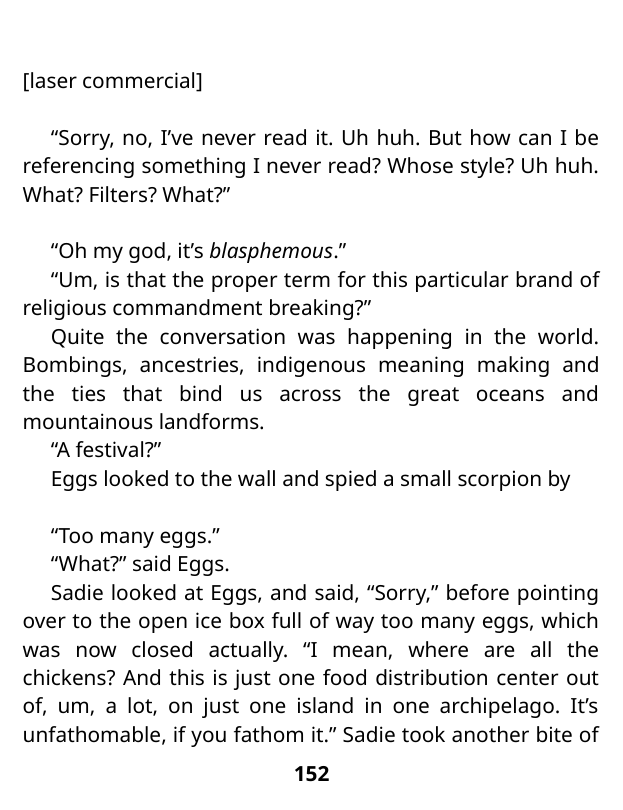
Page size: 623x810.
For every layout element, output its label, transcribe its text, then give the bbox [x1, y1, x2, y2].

text [laser commercial] [22, 66, 600, 94]
text “What?” said Eggs. [22, 549, 600, 578]
text “Too many eggs.” [22, 521, 600, 549]
text “Sorry, no, I’ve never read it. Uh huh. But how can I be referencing something I never read? Whose style? Uh huh. What? Filters? What?” [22, 123, 600, 208]
text Quite the conversation was happening in the world. Bombings, ancestries, indigenous meaning making and the ties that bind us across the great oceans and mountainous landforms. [22, 322, 600, 436]
text Eggs looked to the wall and spied a small scorpion by [22, 464, 600, 492]
text “A festival?” [22, 436, 600, 464]
text “Oh my god, it’s blasphemous.” [22, 237, 600, 265]
text “Um, is that the proper term for this particular brand of religious commandment breaking?” [22, 265, 600, 322]
text Sadie looked at Eggs, and said, “Sorry,” before pointing over to the open ice box full of way too many eggs, which was now closed actually. “I mean, where are all the chickens? And this is just one food distribution center out of, um, a lot, on just one island in one archipelago. It’s unfathomable, if you fathom it.” Sadie took another bite of [22, 578, 600, 748]
